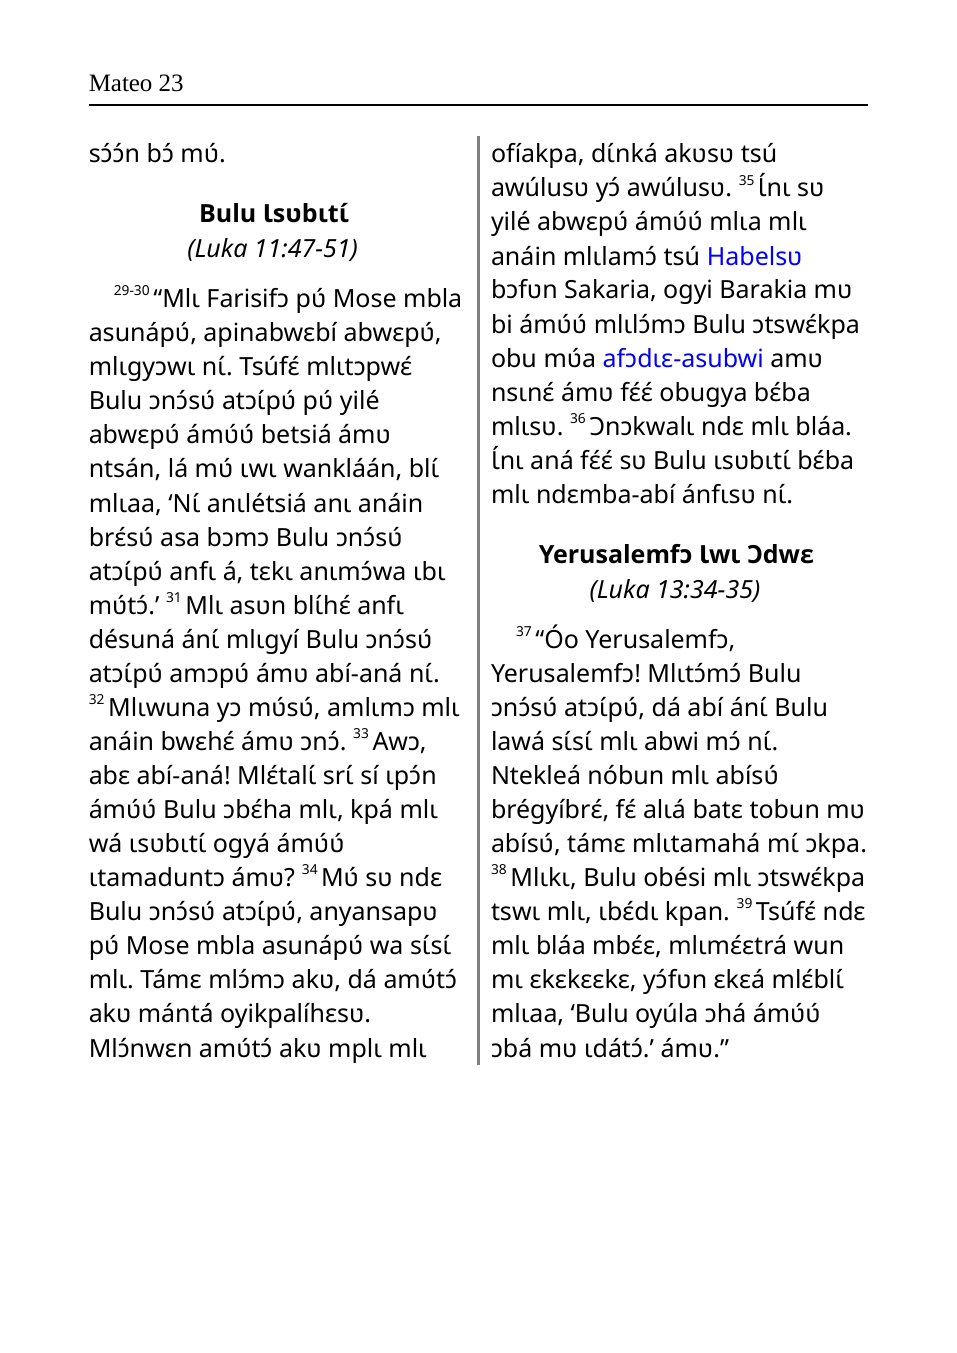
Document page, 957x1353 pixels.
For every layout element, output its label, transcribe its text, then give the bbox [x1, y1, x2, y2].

text 37 “Óo Yerusalemfɔ, Yerusalemfɔ! Mlɩtɔ́mɔ́ Bulu ɔnɔ́sʋ́ atɔɩ́pʋ́, dá abí ánɩ́ Bulu lawá sɩ́sɩ́ mlɩ abwi mɔ́ nɩ́. Ntekleá nóbun mlɩ abísʋ́ brégyíbrɛ́, fɛ́ alɩá batɛ tobun mʋ abísʋ́, támɛ mlɩtamahá mɩ́ ɔkpa. 38 Mlɩkɩ, Bulu obési mlɩ ɔtswɛ́kpa tswɩ mlɩ, ɩbɛ́dɩ kpan. 39 Tsúfɛ́ ndɛ mlɩ bláa mbɛ́ɛ, mlɩmɛ́ɛtrá wun mɩ ɛkɛkɛɛkɛ, yɔ́fʋn ɛkɛá mlɛ́blɩ́ mlɩaa, ‘Bulu oyúla ɔhá ámʋ́ʋ́ ɔbá mʋ ɩdátɔ́.’ ámʋ.” [491, 621, 868, 1064]
text (Luka 11:47-51) [90, 230, 465, 273]
text 29‑30 “Mlɩ Farisifɔ pʋ́ Mose mbla asunápʋ́, apinabwɛbí abwɛpʋ́, mlɩgyɔwɩ nɩ́. Tsúfɛ́ mlɩtɔpwɛ́ Bulu ɔnɔ́sʋ́ atɔɩ́pʋ́ pʋ́ yilé abwɛpʋ́ ámʋ́ʋ́ betsiá ámʋ ntsán, lá mʋ́ ɩwɩ wankláán, blɩ́ mlɩaa, ‘Nɩ́ anɩlétsiá anɩ anáin brɛ́sʋ́ asa bɔmɔ Bulu ɔnɔ́sʋ́ atɔɩ́pʋ́ anfɩ á, tɛkɩ anɩmɔ́wa ɩbɩ mʋ́tɔ́.’ 31 Mlɩ asʋn blɩ́hɛ́ anfɩ désuná ánɩ́ mlɩgyí Bulu ɔnɔ́sʋ́ atɔɩ́pʋ́ amɔpʋ́ ámʋ abí-aná nɩ́. 32 Mlɩwuna yɔ mʋ́sʋ́, amlɩmɔ mlɩ anáin bwɛhɛ́ ámʋ ɔnɔ́. 33 Awɔ, abɛ abí-aná! Mlɛ́talɩ́ srɩ́ sí ɩpɔ́n ámʋ́ʋ́ Bulu ɔbɛ́ha mlɩ, kpá mlɩ wá ɩsʋbɩtɩ́ ogyá ámʋ́ʋ́ ɩtamaduntɔ ámʋ? 34 Mʋ́ sʋ ndɛ Bulu ɔnɔ́sʋ́ atɔɩ́pʋ́, anyansapʋ pʋ́ Mose mbla asunápʋ́ wa sɩ́sɩ́ mlɩ. Támɛ mlɔ́mɔ akʋ, dá amʋ́tɔ́ akʋ mántá oyikpalíhɛsʋ. Mlɔ́nwɛn amʋ́tɔ́ akʋ mplɩ mlɩ [88, 281, 466, 1064]
text sɔ́ɔ́n bɔ́ mʋ́. [88, 136, 466, 170]
text Bulu Ɩsʋbɩtɩ́ [90, 196, 465, 230]
text Yerusalemfɔ Ɩwɩ Ɔdwɛ [492, 537, 867, 571]
text (Luka 13:34-35) [492, 571, 867, 614]
text ofíakpa, dɩ́nká akʋsʋ tsú awúlusʋ yɔ́ awúlusʋ. 35 Ɩ́nɩ sʋ yilé abwɛpʋ́ ámʋ́ʋ́ mlɩa mlɩ anáin mlɩlamɔ́ tsú Habelsʋ bɔfʋn Sakaria, ogyi Barakia mʋ bi ámʋ́ʋ́ mlɩlɔ́mɔ Bulu ɔtswɛ́kpa obu mʋ́a afɔdɩɛ-asubwi amʋ nsɩnɛ́ ámʋ fɛ́ɛ́ obugya bɛ́ba mlɩsʋ. 36 Ɔnɔkwalɩ ndɛ mlɩ bláa. Ɩ́nɩ aná fɛ́ɛ́ sʋ Bulu ɩsʋbɩtɩ́ bɛ́ba mlɩ ndɛmba-abí ánfɩsʋ nɩ́. [491, 136, 868, 511]
